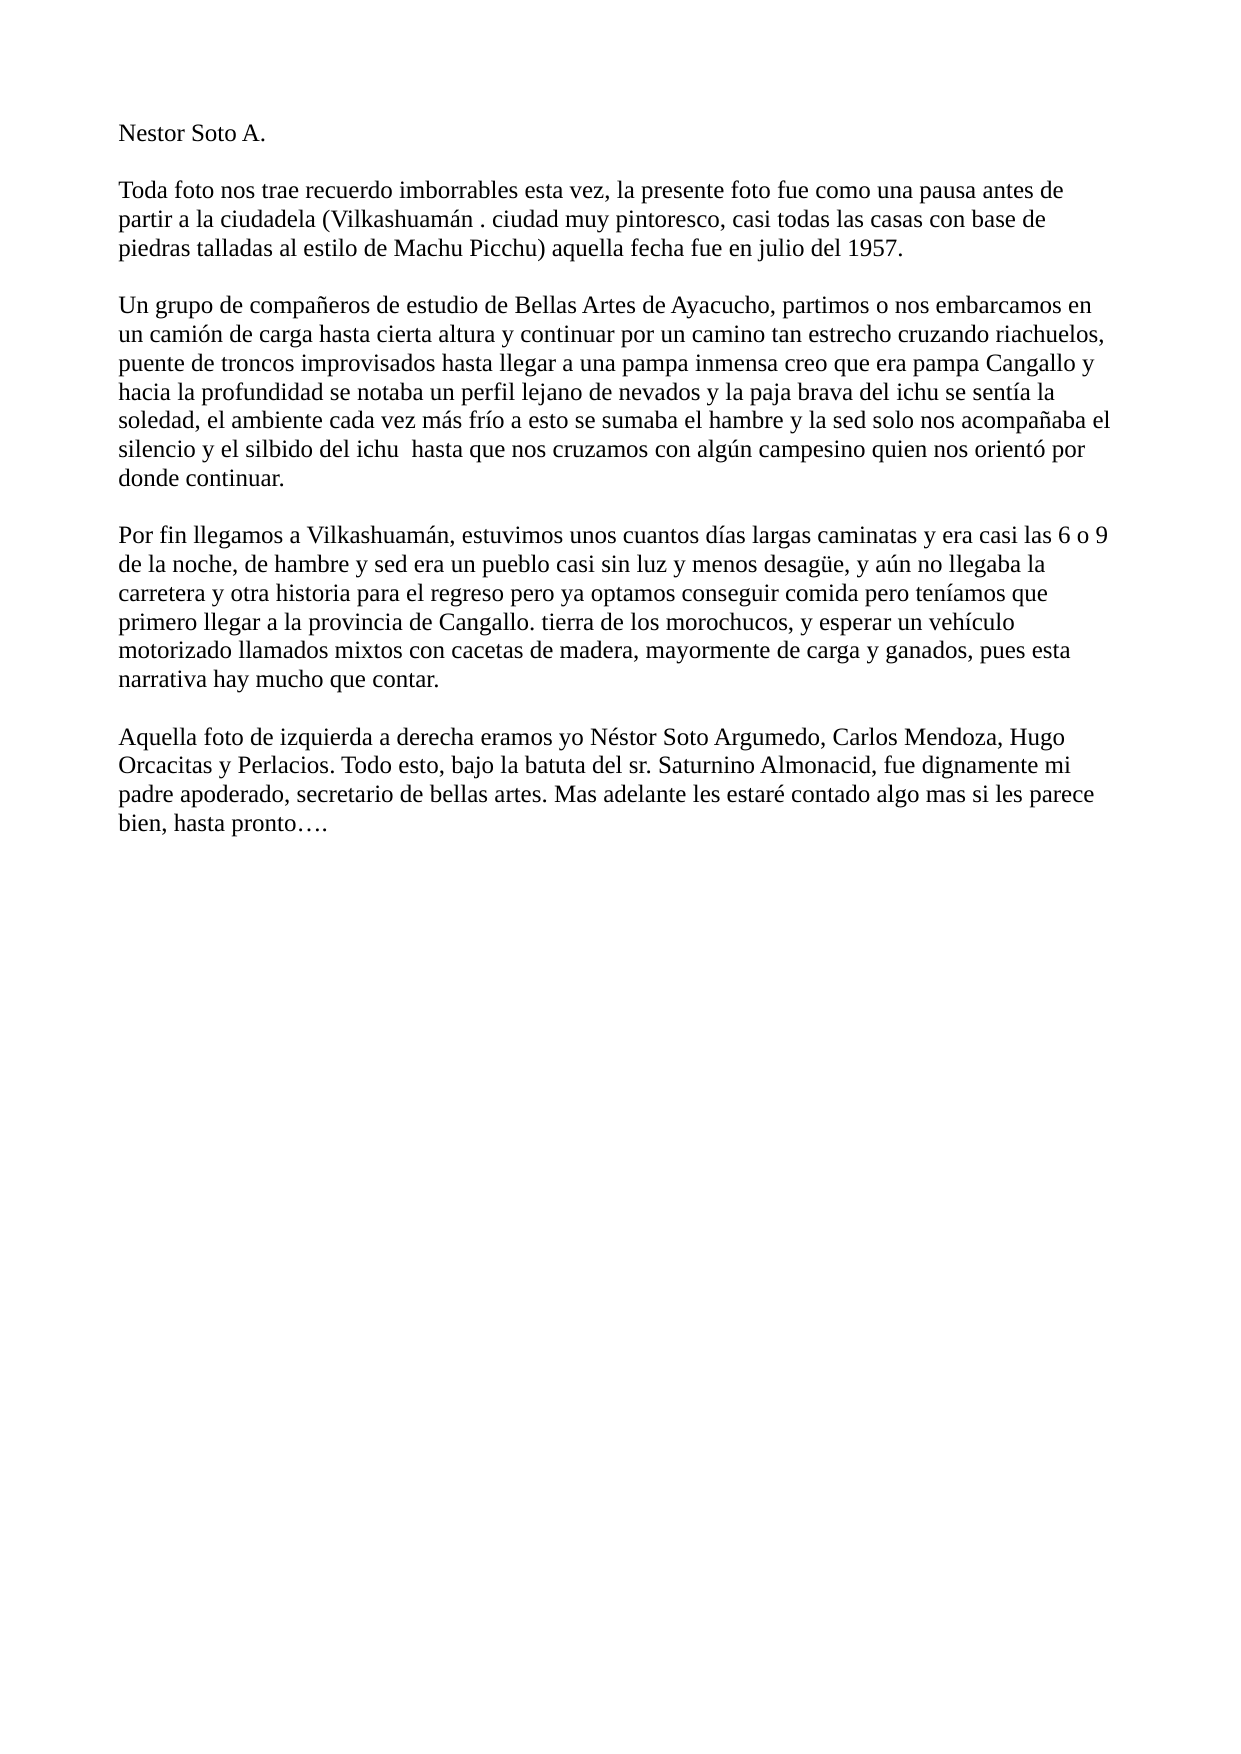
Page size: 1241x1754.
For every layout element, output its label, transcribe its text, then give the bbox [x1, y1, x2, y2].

text Toda foto nos trae recuerdo imborrables esta vez, la presente foto fue como una pausa antes de partir a la ciudadela (Vilkashuamán . ciudad muy pintoresco, casi todas las casas con base de piedras talladas al estilo de Machu Picchu) aquella fecha fue en julio del 1957. [118, 176, 1122, 262]
text Por fin llegamos a Vilkashuamán, estuvimos unos cuantos días largas caminatas y era casi las 6 o 9 de la noche, de hambre y sed era un pueblo casi sin luz y menos desagüe, y aún no llegaba la carretera y otra historia para el regreso pero ya optamos conseguir comida pero teníamos que primero llegar a la provincia de Cangallo. tierra de los morochucos, y esperar un vehículo motorizado llamados mixtos con cacetas de madera, mayormente de carga y ganados, pues esta narrativa hay mucho que contar. [118, 521, 1122, 693]
text Nestor Soto A. [118, 118, 1122, 147]
text Aquella foto de izquierda a derecha eramos yo Néstor Soto Argumedo, Carlos Mendoza, Hugo Orcacitas y Perlacios. Todo esto, bajo la batuta del sr. Saturnino Almonacid, fue dignamente mi padre apoderado, secretario de bellas artes. Mas adelante les estaré contado algo mas si les parece bien, hasta pronto…. [118, 722, 1122, 837]
text Un grupo de compañeros de estudio de Bellas Artes de Ayacucho, partimos o nos embarcamos en un camión de carga hasta cierta altura y continuar por un camino tan estrecho cruzando riachuelos, puente de troncos improvisados hasta llegar a una pampa inmensa creo que era pampa Cangallo y hacia la profundidad se notaba un perfil lejano de nevados y la paja brava del ichu se sentía la soledad, el ambiente cada vez más frío a esto se sumaba el hambre y la sed solo nos acompañaba el silencio y el silbido del ichu hasta que nos cruzamos con algún campesino quien nos orientó por donde continuar. [118, 291, 1122, 492]
